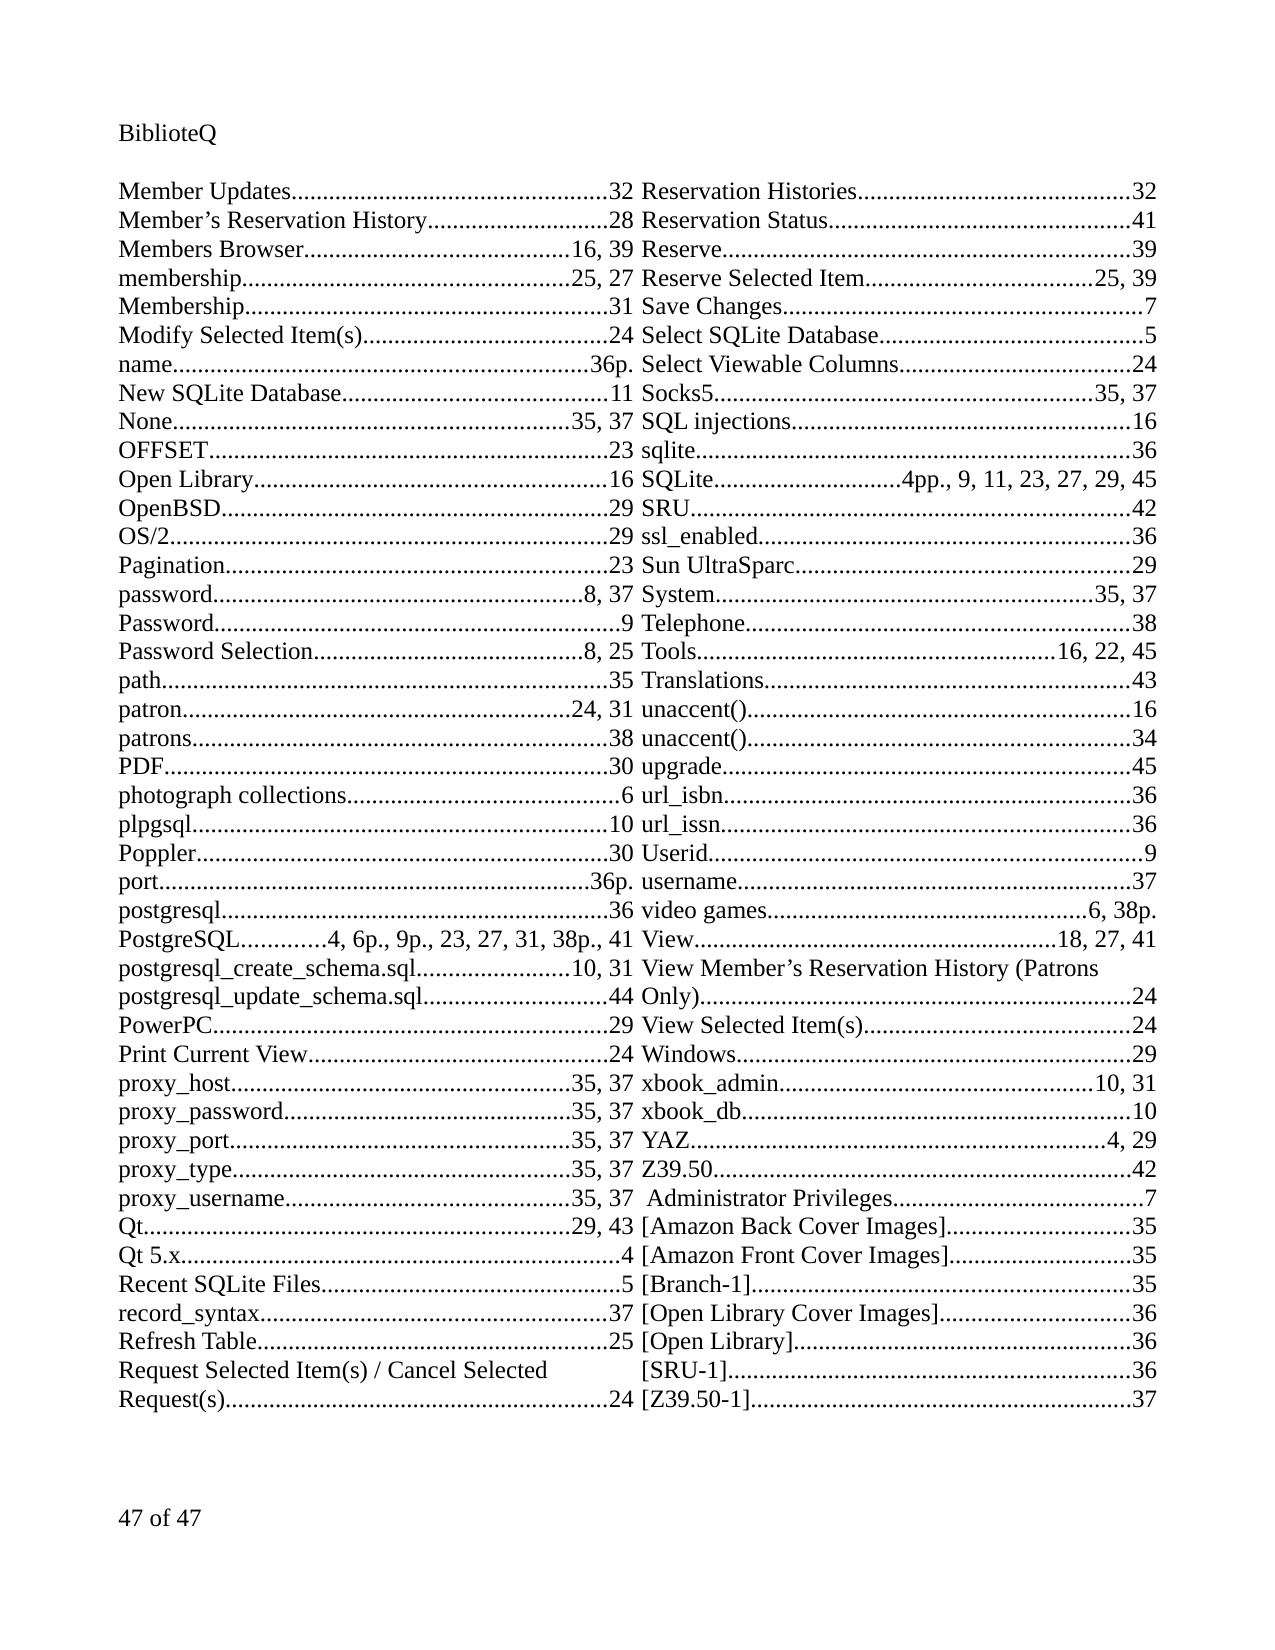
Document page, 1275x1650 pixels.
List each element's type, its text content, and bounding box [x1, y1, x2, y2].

text Pagination 23 [118, 550, 634, 579]
text View Selected Item(s) 24 [641, 1010, 1157, 1039]
text [Z39.50-1] 37 [641, 1384, 1157, 1413]
text Refresh Table 25 [118, 1326, 634, 1355]
text [Amazon Back Cover Images] 35 [641, 1211, 1157, 1240]
text Members Browser 16, 39 [118, 234, 634, 263]
text video games 6, 38p. [641, 895, 1157, 924]
text Open Library 16 [118, 464, 634, 493]
text View 18, 27, 41 [641, 924, 1157, 953]
text Reserve Selected Item 25, 39 [641, 263, 1157, 291]
text Qt 5.x 4 [118, 1240, 634, 1269]
text upgrade 45 [641, 751, 1157, 780]
text [Branch-1] 35 [641, 1269, 1157, 1298]
text path 35 [118, 665, 634, 694]
text Reservation Status 41 [641, 205, 1157, 234]
text password 8, 37 [118, 579, 634, 608]
text Tools 16, 22, 45 [641, 636, 1157, 665]
text OFFSET 23 [118, 435, 634, 464]
text PowerPC 29 [118, 1010, 634, 1039]
text Select Viewable Columns 24 [641, 349, 1157, 378]
text SQL injections 16 [641, 406, 1157, 435]
text New SQLite Database 11 [118, 378, 634, 406]
text membership 25, 27 [118, 263, 634, 291]
text proxy_type 35, 37 [118, 1154, 634, 1183]
text sqlite 36 [641, 435, 1157, 464]
text proxy_username 35, 37 [118, 1183, 634, 1211]
text [Open Library Cover Images] 36 [641, 1298, 1157, 1326]
text proxy_password 35, 37 [118, 1096, 634, 1125]
text photograph collections 6 [118, 780, 634, 809]
text System 35, 37 [641, 579, 1157, 608]
text Telephone 38 [641, 608, 1157, 636]
text SQLite 4pp., 9, 11, 23, 27, 29, 45 [641, 464, 1157, 493]
text Password 9 [118, 608, 634, 636]
text patrons 38 [118, 723, 634, 751]
text [SRU-1] 36 [641, 1355, 1157, 1384]
text port 36p. [118, 866, 634, 895]
text proxy_port 35, 37 [118, 1125, 634, 1154]
text Qt 29, 43 [118, 1211, 634, 1240]
text Z39.50 42 [641, 1154, 1157, 1183]
text PDF 30 [118, 751, 634, 780]
text Member Updates 32 [118, 176, 634, 205]
text PostgreSQL 4, 6p., 9p., 23, 27, 31, 38p., 41 [118, 924, 634, 953]
text unaccent() 16 [641, 694, 1157, 723]
text postgresql 36 [118, 895, 634, 924]
text xbook_admin 10, 31 [641, 1068, 1157, 1096]
text Reserve 39 [641, 234, 1157, 263]
text unaccent() 34 [641, 723, 1157, 751]
text username 37 [641, 866, 1157, 895]
text YAZ 4, 29 [641, 1125, 1157, 1154]
text OpenBSD 29 [118, 493, 634, 521]
text None 35, 37 [118, 406, 634, 435]
text [Open Library] 36 [641, 1326, 1157, 1355]
text Poppler 30 [118, 838, 634, 866]
text Userid 9 [641, 838, 1157, 866]
text Recent SQLite Files 5 [118, 1269, 634, 1298]
text url_isbn 36 [641, 780, 1157, 809]
text Member’s Reservation History 28 [118, 205, 634, 234]
text postgresql_create_schema.sql 10, 31 [118, 953, 634, 981]
text Sun UltraSparc 29 [641, 550, 1157, 579]
text Modify Selected Item(s) 24 [118, 320, 634, 349]
text Reservation Histories 32 [641, 176, 1157, 205]
text Membership 31 [118, 291, 634, 320]
text SRU 42 [641, 493, 1157, 521]
text url_issn 36 [641, 809, 1157, 838]
text Save Changes 7 [641, 291, 1157, 320]
text Password Selection 8, 25 [118, 636, 634, 665]
text OS/2 29 [118, 521, 634, 550]
text Select SQLite Database 5 [641, 320, 1157, 349]
text xbook_db 10 [641, 1096, 1157, 1125]
text Translations 43 [641, 665, 1157, 694]
text proxy_host 35, 37 [118, 1068, 634, 1096]
text ssl_enabled 36 [641, 521, 1157, 550]
text patron 24, 31 [118, 694, 634, 723]
text Print Current View 24 [118, 1039, 634, 1068]
text Socks5 35, 37 [641, 378, 1157, 406]
text View Member’s Reservation History (Patrons Only) 24 [641, 953, 1157, 1010]
text Windows 29 [641, 1039, 1157, 1068]
text plpgsql 10 [118, 809, 634, 838]
text Administrator Privileges 7 [641, 1183, 1157, 1211]
text postgresql_update_schema.sql 44 [118, 981, 634, 1010]
text record_syntax 37 [118, 1298, 634, 1326]
text Request Selected Item(s) / Cancel Selected Request(s) 24 [118, 1355, 634, 1413]
text [Amazon Front Cover Images] 35 [641, 1240, 1157, 1269]
text name 36p. [118, 349, 634, 378]
